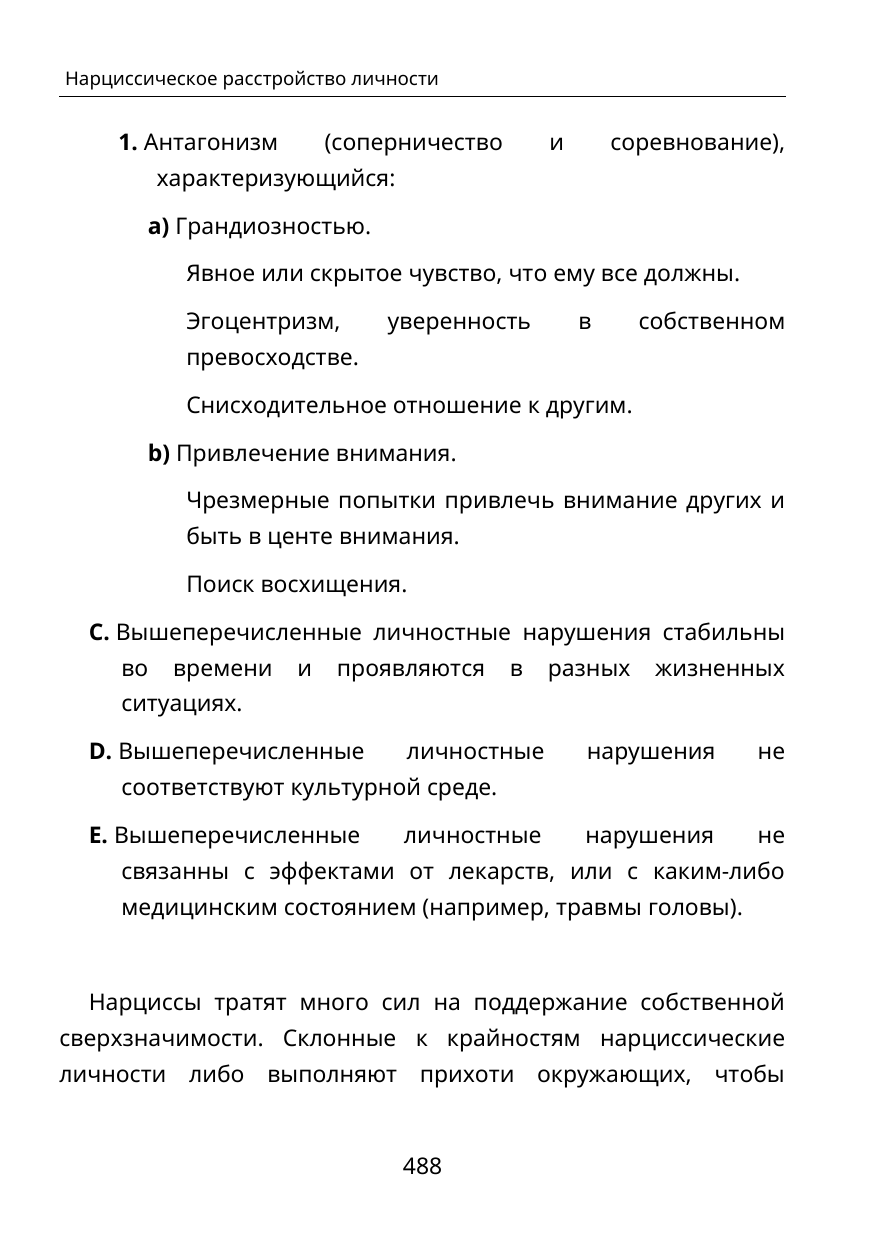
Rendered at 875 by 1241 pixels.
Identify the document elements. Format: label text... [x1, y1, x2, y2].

list Поиск восхищения. [148, 568, 786, 599]
list Вышеперечисленные личностные нарушения не связанны с эффектами от лекарств, или с каким-либо медицинским состоянием (например, травмы головы). [88, 819, 786, 922]
list Эгоцентризм, уверенность в собственном превосходстве. [148, 305, 786, 372]
list Чрезмерные попытки привлечь внимание других и быть в центе внимания. [148, 484, 786, 551]
list Явное или скрытое чувство, что ему все должны. [148, 257, 786, 289]
list Вышеперечисленные личностные нарушения стабильны во времени и проявляются в разных жизненных ситуациях. [88, 616, 786, 719]
text Нарциссы тратят много сил на поддержание собственной сверхзначимости. Склонные к крайностям нарциссические личности либо выполняют прихоти окружающих, чтобы [59, 986, 786, 1089]
list Грандиозностью. [148, 210, 786, 241]
list Привлечение внимания. [148, 436, 786, 468]
list Вышеперечисленные личностные нарушения не соответствуют культурной среде. [88, 735, 786, 802]
list Снисходительное отношение к другим. [148, 389, 786, 420]
list Антагонизм (соперничество и соревнование), характеризующийся: [118, 126, 786, 193]
